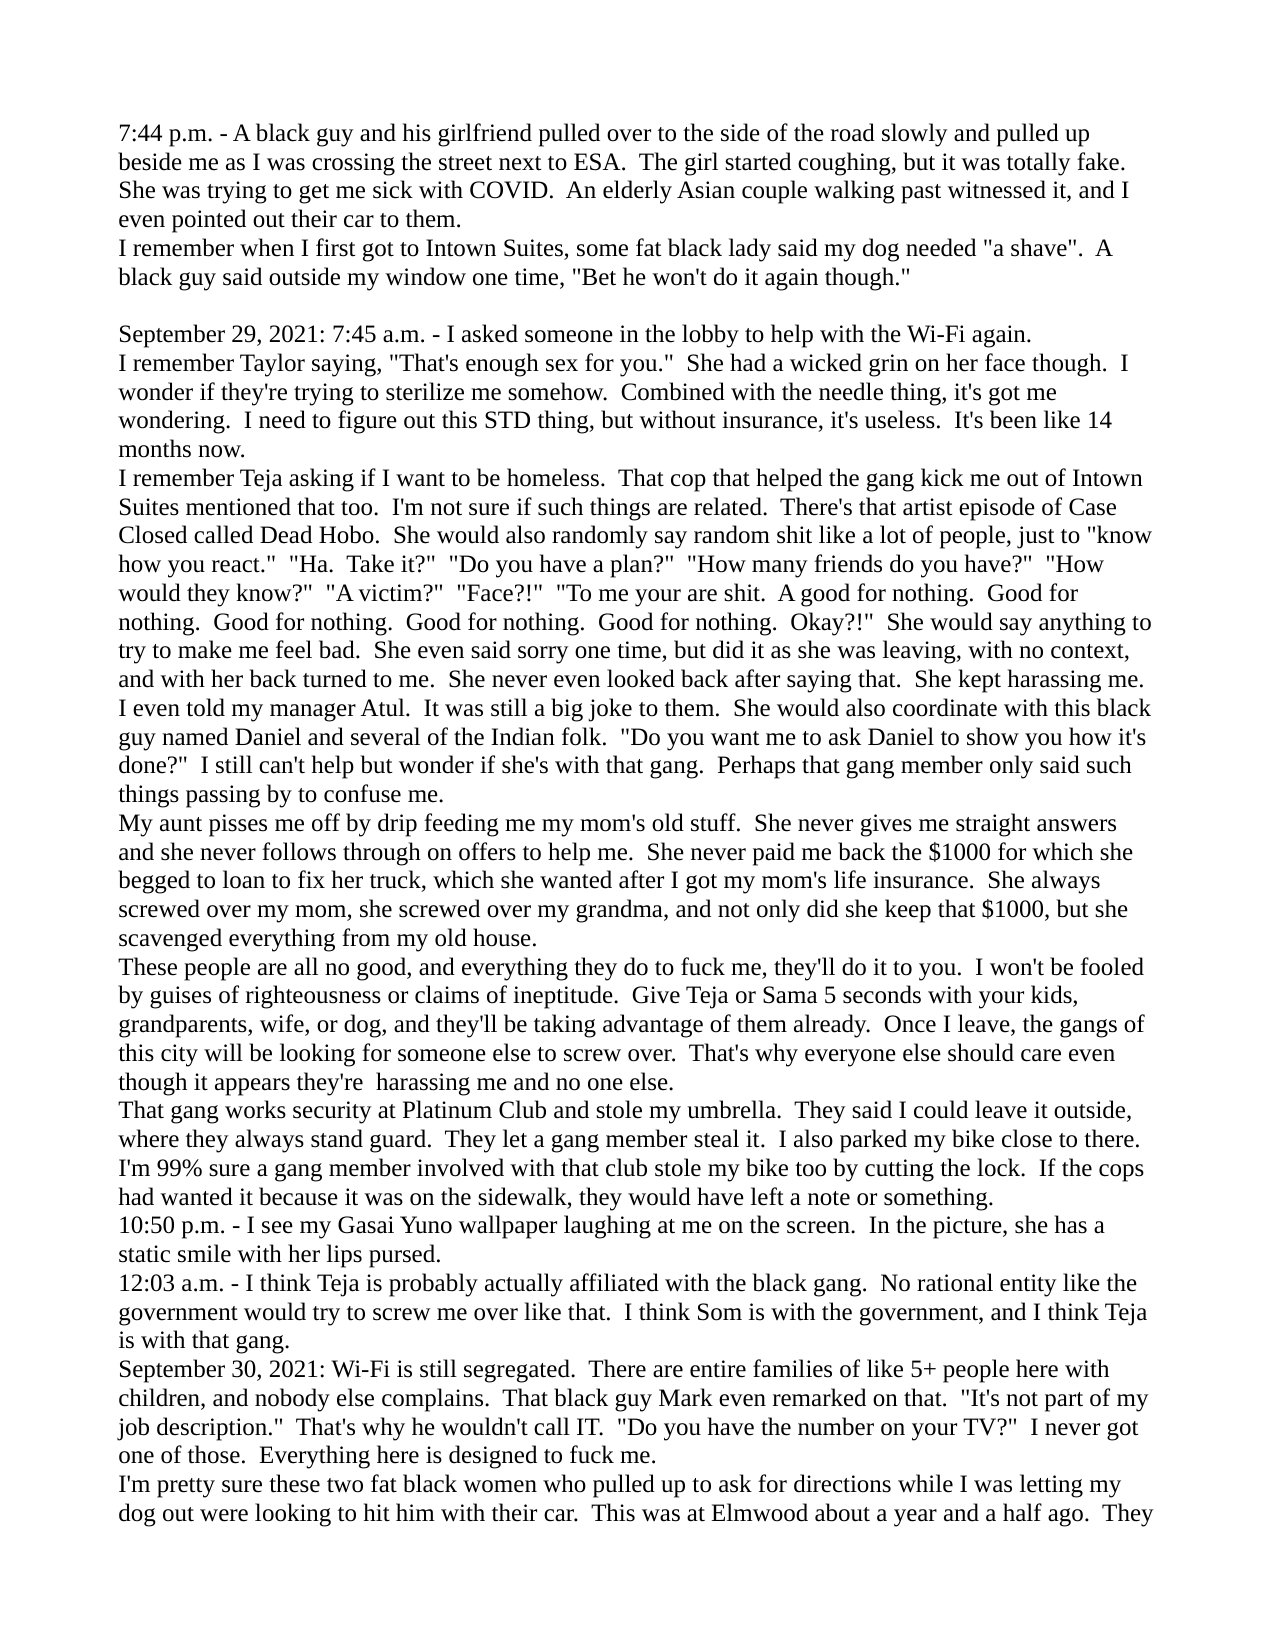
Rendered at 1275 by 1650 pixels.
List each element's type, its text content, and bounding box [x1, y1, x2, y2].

text I remember Teja asking if I want to be homeless. That cop that helped the gang kick me out of Intown Suites mentioned that too. I'm not sure if such things are related. There's that artist episode of Case Closed called Dead Hobo. She would also randomly say random shit like a lot of people, just to "know how you react." "Ha. Take it?" "Do you have a plan?" "How many friends do you have?" "How would they know?" "A victim?" "Face?!" "To me your are shit. A good for nothing. Good for nothing. Good for nothing. Good for nothing. Good for nothing. Okay?!" She would say anything to try to make me feel bad. She even said sorry one time, but did it as she was leaving, with no context, and with her back turned to me. She never even looked back after saying that. She kept harassing me. I even told my manager Atul. It was still a big joke to them. She would also coordinate with this black guy named Daniel and several of the Indian folk. "Do you want me to ask Daniel to show you how it's done?" I still can't help but wonder if she's with that gang. Perhaps that gang member only said such things passing by to confuse me. [118, 463, 1157, 808]
text I remember Taylor saying, "That's enough sex for you." She had a wicked grin on her face though. I wonder if they're trying to sterilize me somehow. Combined with the needle thing, it's got me wondering. I need to figure out this STD thing, but without insurance, it's useless. It's been like 14 months now. [118, 348, 1157, 463]
text These people are all no good, and everything they do to fuck me, they'll do it to you. I won't be fooled by guises of righteousness or claims of ineptitude. Give Teja or Sama 5 seconds with your kids, grandparents, wife, or dog, and they'll be taking advantage of them already. Once I leave, the gangs of this city will be looking for someone else to screw over. That's why everyone else should care even though it appears they're harassing me and no one else. [118, 952, 1157, 1096]
text September 29, 2021: 7:45 a.m. - I asked someone in the lobby to help with the Wi-Fi again. [118, 319, 1157, 348]
text 10:50 p.m. - I see my Gasai Yuno wallpaper laughing at me on the screen. In the picture, she has a static smile with her lips pursed. [118, 1211, 1157, 1268]
text 12:03 a.m. - I think Teja is probably actually affiliated with the black gang. No rational entity like the government would try to screw me over like that. I think Som is with the government, and I think Teja is with that gang. [118, 1268, 1157, 1354]
text 7:44 p.m. - A black guy and his girlfriend pulled over to the side of the road slowly and pulled up beside me as I was crossing the street next to ESA. The girl started coughing, but it was totally fake. She was trying to get me sick with COVID. An elderly Asian couple walking past witnessed it, and I even pointed out their car to them. [118, 118, 1157, 233]
text I remember when I first got to Intown Suites, some fat black lady said my dog needed "a shave". A black guy said outside my window one time, "Bet he won't do it again though." [118, 233, 1157, 291]
text My aunt pisses me off by drip feeding me my mom's old stuff. She never gives me straight answers and she never follows through on offers to help me. She never paid me back the $1000 for which she begged to loan to fix her truck, which she wanted after I got my mom's life insurance. She always screwed over my mom, she screwed over my grandma, and not only did she keep that $1000, but she scavenged everything from my old house. [118, 808, 1157, 952]
text I'm pretty sure these two fat black women who pulled up to ask for directions while I was letting my dog out were looking to hit him with their car. This was at Elmwood about a year and a half ago. They [118, 1469, 1157, 1527]
text That gang works security at Platinum Club and stole my umbrella. They said I could leave it outside, where they always stand guard. They let a gang member steal it. I also parked my bike close to there. I'm 99% sure a gang member involved with that club stole my bike too by cutting the lock. If the cops had wanted it because it was on the sidewalk, they would have left a note or something. [118, 1096, 1157, 1211]
text September 30, 2021: Wi-Fi is still segregated. There are entire families of like 5+ people here with children, and nobody else complains. That black guy Mark even remarked on that. "It's not part of my job description." That's why he wouldn't call IT. "Do you have the number on your TV?" I never got one of those. Everything here is designed to fuck me. [118, 1354, 1157, 1469]
